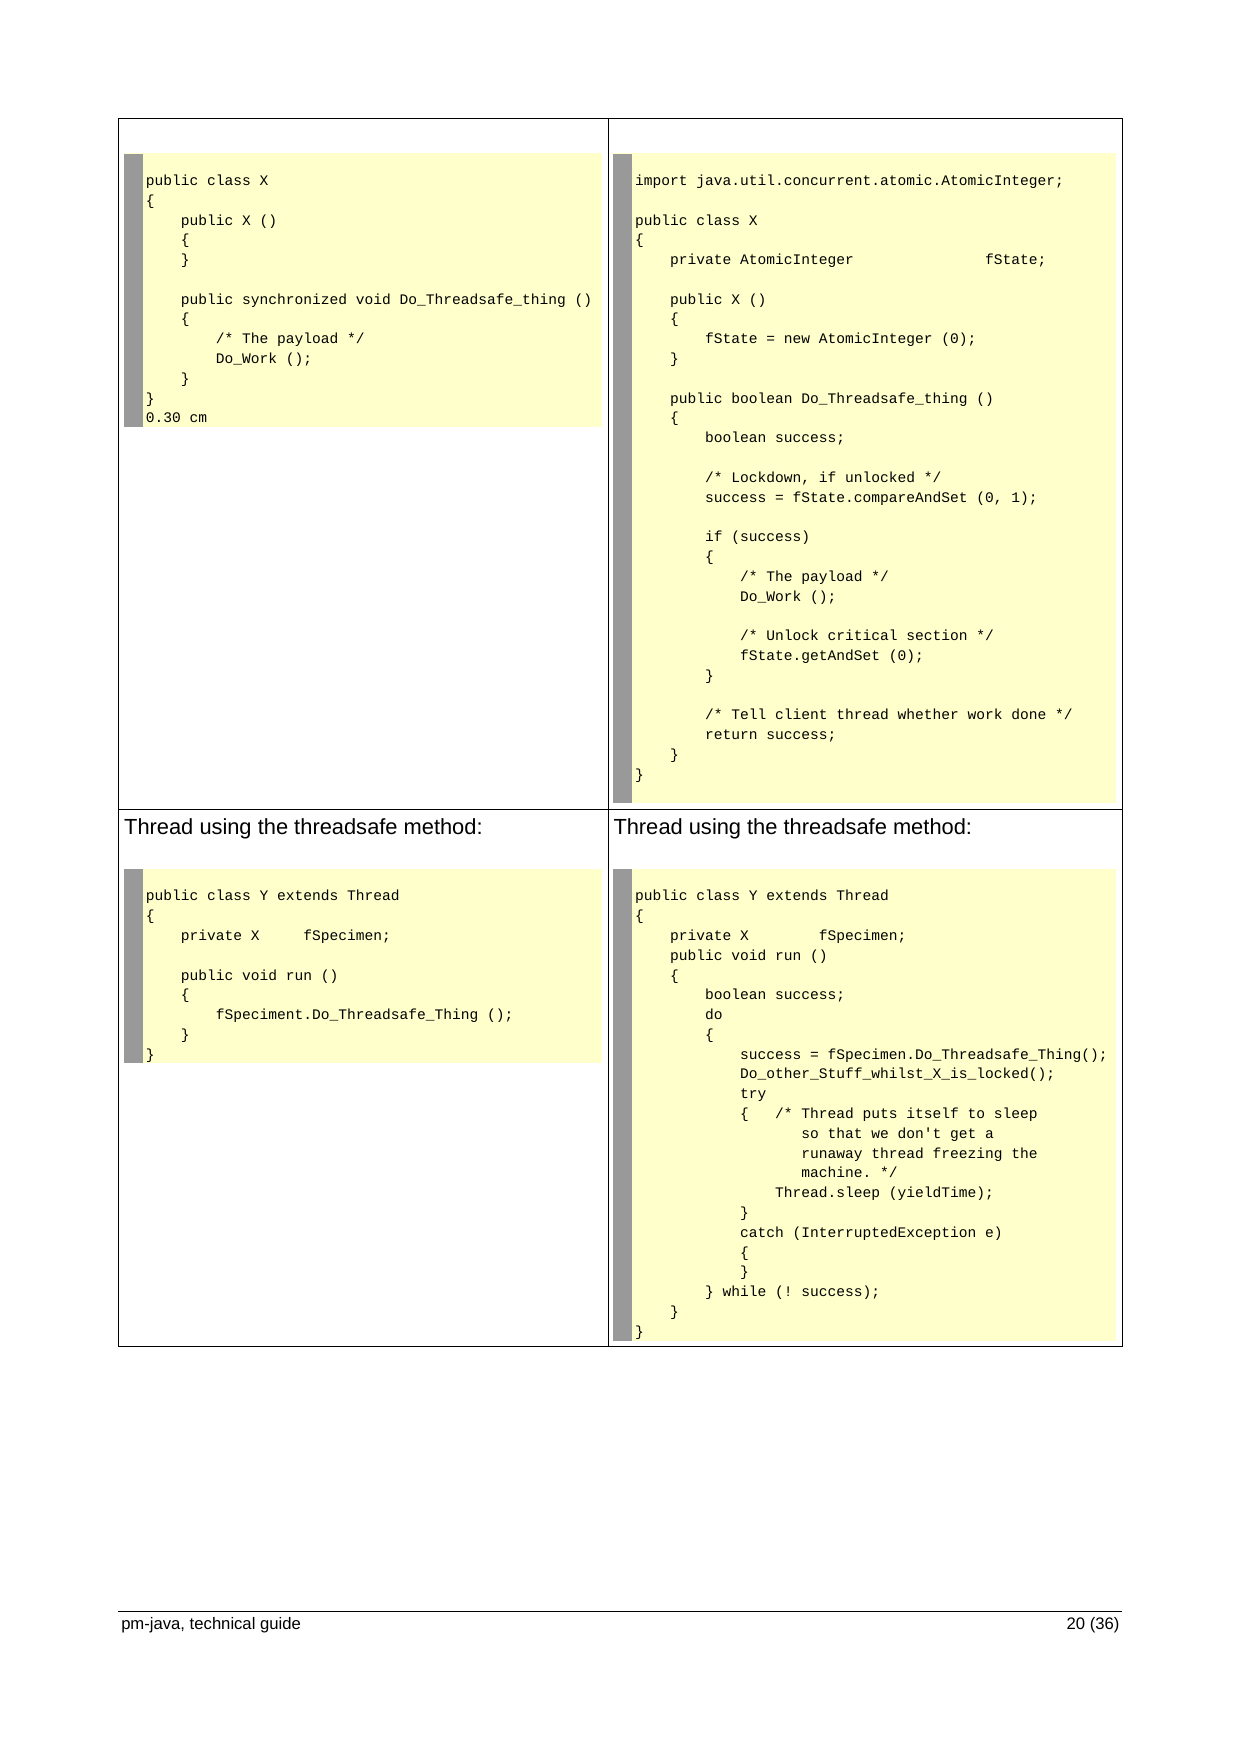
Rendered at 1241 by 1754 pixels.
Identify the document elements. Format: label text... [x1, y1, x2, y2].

table_cell Thread using the threadsafe method: public class Y extends Thread { private X fSpecimen; public void run () { fSpeciment.Do_Threadsafe_Thing (); } } [119, 810, 608, 1346]
table_cell public class X { public X () { } public synchronized void Do_Threadsafe_thing () { /* The payload */ Do_Work (); } } 0.30 cm [119, 119, 608, 809]
table_cell Thread using the threadsafe method: public class Y extends Thread { private X fSpecimen; public void run () { boolean success; do { success = fSpecimen.Do_Threadsafe_Thing(); Do_other_Stuff_whilst_X_is_locked(); try { /* Thread puts itself to sleep so that we don't get a runaway thread freezing the machine. */ Thread.sleep (yieldTime); } catch (InterruptedException e) { } } while (! success); } } [609, 810, 1122, 1346]
table_cell import java.util.concurrent.atomic.AtomicInteger; public class X { private AtomicInteger fState; public X () { fState = new AtomicInteger (0); } public boolean Do_Threadsafe_thing () { boolean success; /* Lockdown, if unlocked */ success = fState.compareAndSet (0, 1); if (success) { /* The payload */ Do_Work (); /* Unlock critical section */ fState.getAndSet (0); } /* Tell client thread whether work done */ return success; } } [609, 119, 1122, 809]
